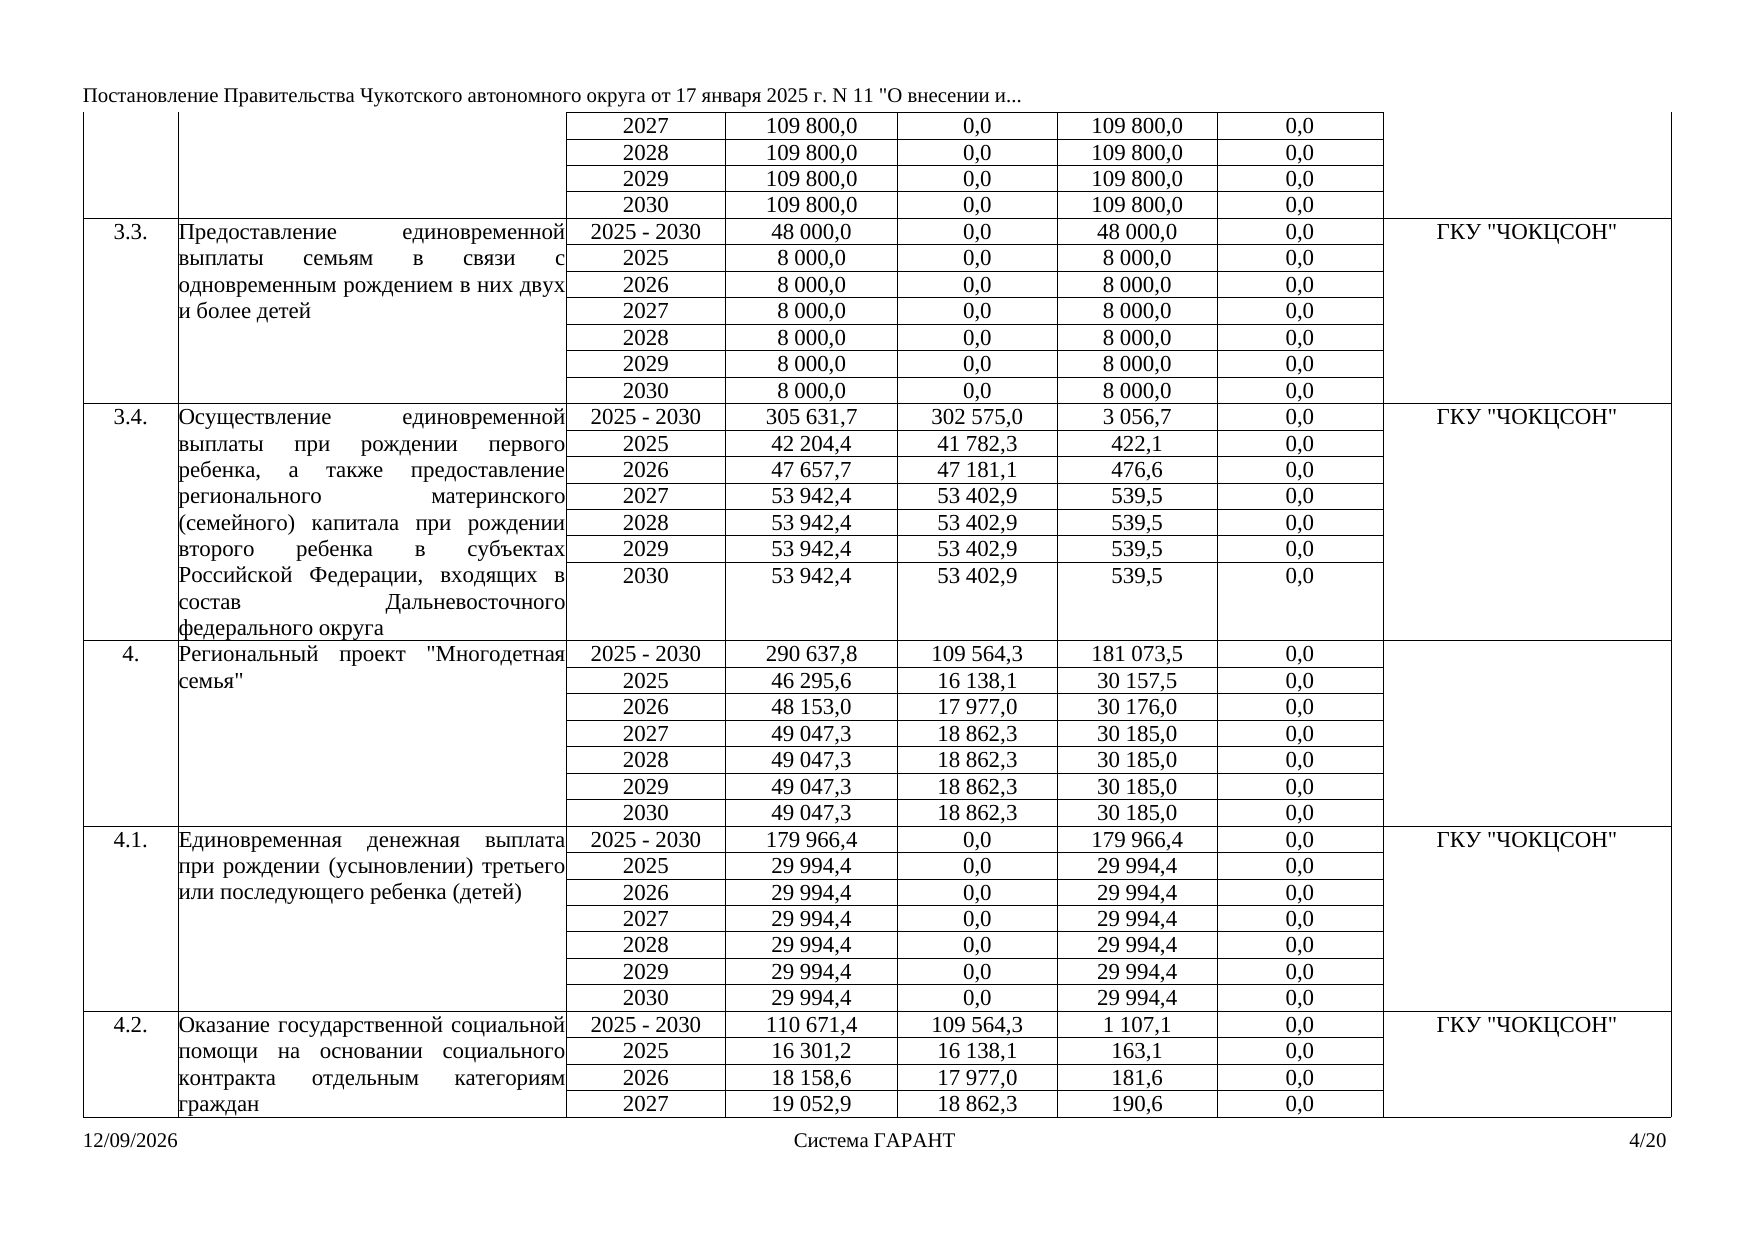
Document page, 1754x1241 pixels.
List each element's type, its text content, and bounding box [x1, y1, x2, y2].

table_cell 53 942,4 [726, 510, 897, 535]
table_cell 0,0 [1218, 694, 1383, 720]
table_cell 2030 [567, 563, 725, 640]
table_cell 109 800,0 [726, 140, 897, 165]
table_cell 30 157,5 [1058, 668, 1217, 693]
table_cell 190,6 [1058, 1091, 1217, 1117]
table_cell 2025 - 2030 [567, 219, 725, 244]
table_cell 53 942,4 [726, 484, 897, 509]
table_cell 29 994,4 [726, 985, 897, 1011]
table_cell 8 000,0 [1058, 298, 1217, 324]
table_cell 4.2. [84, 1012, 178, 1117]
table_cell 0,0 [1218, 668, 1383, 693]
table_cell 2025 - 2030 [567, 1012, 725, 1037]
table_cell 29 994,4 [726, 906, 897, 931]
table_cell 0,0 [1218, 880, 1383, 905]
table_cell 0,0 [1218, 431, 1383, 456]
table_cell ГКУ "ЧОКЦСОН" [1384, 219, 1671, 403]
table_cell 2025 [567, 245, 725, 271]
table_cell 539,5 [1058, 484, 1217, 509]
table_cell 30 185,0 [1058, 774, 1217, 799]
table_cell 0,0 [898, 192, 1057, 218]
table_cell 0,0 [898, 959, 1057, 984]
table_cell 3.4. [84, 404, 178, 640]
table_cell 0,0 [1218, 325, 1383, 350]
table_cell 109 800,0 [726, 192, 897, 218]
table_cell 30 185,0 [1058, 800, 1217, 826]
table_cell 2028 [567, 510, 725, 535]
table_cell 0,0 [1218, 721, 1383, 746]
table_cell 0,0 [1218, 351, 1383, 377]
table_cell 0,0 [1218, 747, 1383, 773]
table_cell 30 176,0 [1058, 694, 1217, 720]
table_cell 48 153,0 [726, 694, 897, 720]
table_cell 53 402,9 [898, 484, 1057, 509]
table_cell 2025 [567, 853, 725, 879]
table_cell 0,0 [898, 827, 1057, 852]
table_cell 476,6 [1058, 457, 1217, 483]
table_cell 29 994,4 [726, 853, 897, 879]
table_cell 2030 [567, 800, 725, 826]
table_cell 46 295,6 [726, 668, 897, 693]
table_cell 0,0 [1218, 140, 1383, 165]
table_cell 1 107,1 [1058, 1012, 1217, 1037]
table_cell 53 402,9 [898, 510, 1057, 535]
table_cell [84, 112, 178, 218]
table_cell 422,1 [1058, 431, 1217, 456]
table_cell 18 862,3 [898, 747, 1057, 773]
table_cell 0,0 [1218, 1038, 1383, 1064]
table_cell Осуществление единовременной выплаты при рождении первого ребенка, а также предоставление регионального материнского (семейного) капитала при рождении второго ребенка в субъектах Российской Федерации, входящих в состав Дальневосточного федерального округа [179, 404, 566, 640]
table_cell 109 800,0 [1058, 113, 1217, 139]
table_cell 8 000,0 [1058, 245, 1217, 271]
table_cell 0,0 [898, 245, 1057, 271]
table_cell 109 800,0 [726, 113, 897, 139]
table_cell 3.3. [84, 219, 178, 403]
table_cell 0,0 [898, 378, 1057, 403]
table_cell 0,0 [1218, 563, 1383, 640]
table_cell ГКУ "ЧОКЦСОН" [1384, 404, 1671, 640]
table_cell 0,0 [1218, 906, 1383, 931]
table_cell 0,0 [1218, 536, 1383, 562]
table_cell 0,0 [1218, 404, 1383, 430]
table_cell 0,0 [1218, 1065, 1383, 1090]
table_cell [1384, 641, 1671, 826]
table_cell 16 138,1 [898, 1038, 1057, 1064]
table_cell 2025 [567, 431, 725, 456]
table_cell 17 977,0 [898, 1065, 1057, 1090]
table_cell 8 000,0 [1058, 272, 1217, 297]
table_cell 19 052,9 [726, 1091, 897, 1117]
table_cell 2030 [567, 985, 725, 1011]
table_cell 4. [84, 641, 178, 826]
table_cell 0,0 [1218, 800, 1383, 826]
table_cell 2025 - 2030 [567, 827, 725, 852]
table_cell 0,0 [898, 351, 1057, 377]
table_cell [179, 112, 566, 218]
table_cell 179 966,4 [1058, 827, 1217, 852]
table_cell 49 047,3 [726, 774, 897, 799]
table_cell 18 862,3 [898, 800, 1057, 826]
table_cell 0,0 [1218, 192, 1383, 218]
table_cell Единовременная денежная выплата при рождении (усыновлении) третьего или последующего ребенка (детей) [179, 827, 566, 1011]
table_cell 49 047,3 [726, 747, 897, 773]
table_cell 0,0 [1218, 1091, 1383, 1117]
table_cell 0,0 [898, 140, 1057, 165]
table_cell 2027 [567, 484, 725, 509]
table_cell 53 942,4 [726, 536, 897, 562]
table_cell 0,0 [1218, 827, 1383, 852]
table_cell 2029 [567, 774, 725, 799]
table_cell 109 800,0 [1058, 192, 1217, 218]
table_cell ГКУ "ЧОКЦСОН" [1384, 1012, 1671, 1117]
table_cell 2025 [567, 1038, 725, 1064]
table_cell [1384, 112, 1671, 218]
table_cell 0,0 [898, 325, 1057, 350]
table_cell 29 994,4 [1058, 985, 1217, 1011]
table_cell 109 800,0 [1058, 140, 1217, 165]
table_cell 109 564,3 [898, 641, 1057, 667]
table_cell 305 631,7 [726, 404, 897, 430]
table_cell 2025 [567, 668, 725, 693]
table_cell 2025 - 2030 [567, 404, 725, 430]
table_cell Региональный проект "Многодетная семья" [179, 641, 566, 826]
table_cell 0,0 [1218, 959, 1383, 984]
table_cell 0,0 [1218, 298, 1383, 324]
table_cell 18 862,3 [898, 1091, 1057, 1117]
table_cell 0,0 [1218, 219, 1383, 244]
table_cell 16 301,2 [726, 1038, 897, 1064]
table_cell 4.1. [84, 827, 178, 1011]
table_cell 302 575,0 [898, 404, 1057, 430]
table_cell 0,0 [898, 853, 1057, 879]
table_cell 0,0 [1218, 1012, 1383, 1037]
table_cell 8 000,0 [726, 245, 897, 271]
table_cell 0,0 [898, 272, 1057, 297]
table_cell 2029 [567, 166, 725, 191]
table_cell 53 402,9 [898, 563, 1057, 640]
table_cell 29 994,4 [726, 959, 897, 984]
table_cell 8 000,0 [726, 298, 897, 324]
table_cell 48 000,0 [726, 219, 897, 244]
table_cell 539,5 [1058, 563, 1217, 640]
table_cell 2029 [567, 959, 725, 984]
table_cell 2028 [567, 932, 725, 958]
table_cell 48 000,0 [1058, 219, 1217, 244]
table_cell 0,0 [1218, 113, 1383, 139]
table_cell 181 073,5 [1058, 641, 1217, 667]
table_cell 29 994,4 [1058, 853, 1217, 879]
table_cell 29 994,4 [1058, 906, 1217, 931]
table_cell 539,5 [1058, 536, 1217, 562]
table_cell 2027 [567, 906, 725, 931]
table_cell 41 782,3 [898, 431, 1057, 456]
table_cell 18 158,6 [726, 1065, 897, 1090]
table_cell 0,0 [1218, 245, 1383, 271]
table_cell 2027 [567, 721, 725, 746]
table_cell 16 138,1 [898, 668, 1057, 693]
table_cell 3 056,7 [1058, 404, 1217, 430]
table_cell 29 994,4 [726, 880, 897, 905]
table_cell 30 185,0 [1058, 747, 1217, 773]
table_cell 0,0 [1218, 378, 1383, 403]
table_cell 47 657,7 [726, 457, 897, 483]
table_cell 18 862,3 [898, 774, 1057, 799]
table_cell 42 204,4 [726, 431, 897, 456]
table_cell 181,6 [1058, 1065, 1217, 1090]
table_cell 8 000,0 [1058, 351, 1217, 377]
table_cell 8 000,0 [726, 272, 897, 297]
table_cell 0,0 [898, 113, 1057, 139]
table_cell 2026 [567, 457, 725, 483]
table_cell 109 564,3 [898, 1012, 1057, 1037]
table_cell 0,0 [898, 906, 1057, 931]
table_cell 2029 [567, 351, 725, 377]
table_cell 53 942,4 [726, 563, 897, 640]
table_cell 0,0 [898, 298, 1057, 324]
table_cell 2028 [567, 747, 725, 773]
table_cell 109 800,0 [726, 166, 897, 191]
table_cell 0,0 [1218, 457, 1383, 483]
table_cell 8 000,0 [726, 351, 897, 377]
table_cell 18 862,3 [898, 721, 1057, 746]
table_cell 2026 [567, 880, 725, 905]
table_cell 2027 [567, 1091, 725, 1117]
table_cell 2029 [567, 536, 725, 562]
table_cell 109 800,0 [1058, 166, 1217, 191]
table_cell 49 047,3 [726, 800, 897, 826]
table_cell ГКУ "ЧОКЦСОН" [1384, 827, 1671, 1011]
table_cell Оказание государственной социальной помощи на основании социального контракта отдельным категориям граждан [179, 1012, 566, 1117]
table_cell 0,0 [1218, 853, 1383, 879]
table_cell 29 994,4 [1058, 932, 1217, 958]
table_cell 8 000,0 [1058, 378, 1217, 403]
table_cell 2026 [567, 694, 725, 720]
table_cell 29 994,4 [1058, 880, 1217, 905]
table_cell 47 181,1 [898, 457, 1057, 483]
table_cell 2027 [567, 113, 725, 139]
table_cell 8 000,0 [726, 325, 897, 350]
table_cell 0,0 [1218, 641, 1383, 667]
table_cell 2026 [567, 1065, 725, 1090]
table_cell 2026 [567, 272, 725, 297]
table_cell 30 185,0 [1058, 721, 1217, 746]
table_cell 17 977,0 [898, 694, 1057, 720]
table_cell 2025 - 2030 [567, 641, 725, 667]
table_cell 2028 [567, 325, 725, 350]
table_cell 0,0 [1218, 484, 1383, 509]
table_cell 0,0 [898, 985, 1057, 1011]
table_cell 2030 [567, 192, 725, 218]
table_cell 0,0 [898, 166, 1057, 191]
table_cell 29 994,4 [726, 932, 897, 958]
table_cell 163,1 [1058, 1038, 1217, 1064]
table_cell 179 966,4 [726, 827, 897, 852]
table_cell 290 637,8 [726, 641, 897, 667]
table_cell 2030 [567, 378, 725, 403]
table_cell 0,0 [898, 932, 1057, 958]
table_cell 0,0 [898, 219, 1057, 244]
table_cell 0,0 [1218, 774, 1383, 799]
table_cell 2027 [567, 298, 725, 324]
table_cell 539,5 [1058, 510, 1217, 535]
table_cell 0,0 [1218, 166, 1383, 191]
table_cell 8 000,0 [726, 378, 897, 403]
table_cell 29 994,4 [1058, 959, 1217, 984]
table_cell 8 000,0 [1058, 325, 1217, 350]
table_cell 49 047,3 [726, 721, 897, 746]
table_cell 2028 [567, 140, 725, 165]
table_cell Предоставление единовременной выплаты семьям в связи с одновременным рождением в них двух и более детей [179, 219, 566, 403]
table_cell 0,0 [1218, 985, 1383, 1011]
table_cell 0,0 [1218, 272, 1383, 297]
table_cell 0,0 [898, 880, 1057, 905]
table_cell 53 402,9 [898, 536, 1057, 562]
table_cell 110 671,4 [726, 1012, 897, 1037]
table_cell 0,0 [1218, 510, 1383, 535]
table_cell 0,0 [1218, 932, 1383, 958]
